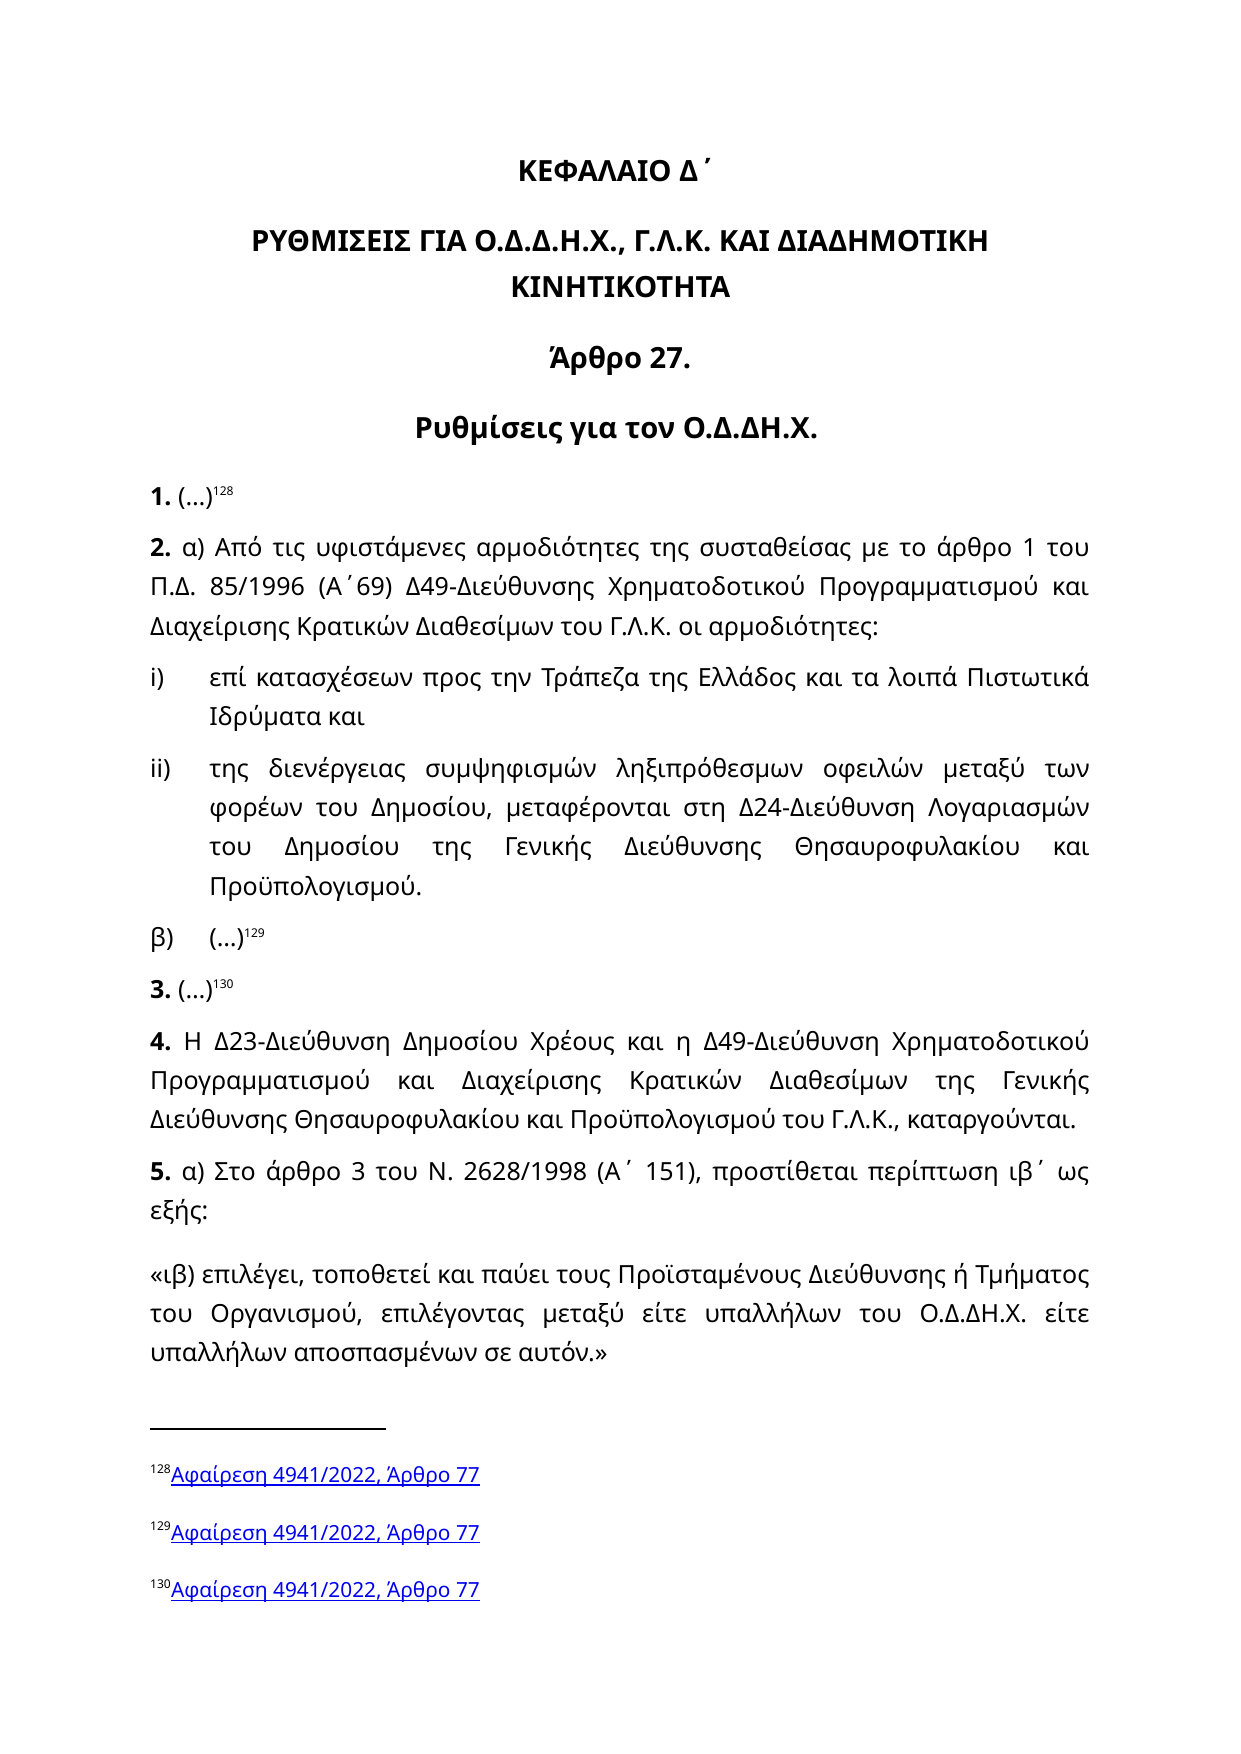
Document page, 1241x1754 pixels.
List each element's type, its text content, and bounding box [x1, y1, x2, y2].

list β) (…) [150, 920, 1090, 954]
subtitle ΚΕΦΑΛΑΙΟ Δ΄ [150, 150, 1090, 190]
text 1. (…) [150, 478, 1090, 512]
list i) επί κατασχέσεων προς την Τράπεζα της Ελλάδος και τα λοιπά Πιστωτικά Ιδρύματα και [150, 660, 1090, 733]
text Αφαίρεση 4941/2022, Άρθρο 77 [150, 1460, 1090, 1489]
text 2. α) Από τις υφιστάμενες αρμοδιότητες της συσταθείσας με το άρθρο 1 του Π.Δ. 85/1996 (Α΄69) Δ49-Διεύθυνσης Χρηματοδοτικού Προγραμματισμού και Διαχείρισης Κρατικών Διαθεσίμων του Γ.Λ.Κ. οι αρμοδιότητες: [150, 530, 1090, 642]
text Αφαίρεση 4941/2022, Άρθρο 77 [150, 1518, 1090, 1546]
list ii) της διενέργειας συμψηφισμών ληξιπρόθεσμων οφειλών μεταξύ των φορέων του Δημοσίου, μεταφέρονται στη Δ24-Διεύθυνση Λογαριασμών του Δημοσίου της Γενικής Διεύθυνσης Θησαυροφυλακίου και Προϋπολογισμού. [150, 751, 1090, 902]
text 4. Η Δ23-Διεύθυνση Δημοσίου Χρέους και η Δ49-Διεύθυνση Χρηματοδοτικού Προγραμματισμού και Διαχείρισης Κρατικών Διαθεσίμων της Γενικής Διεύθυνσης Θησαυροφυλακίου και Προϋπολογισμού του Γ.Λ.Κ., καταργούνται. [150, 1023, 1090, 1136]
text «ιβ) επιλέγει, τοποθετεί και παύει τους Προϊσταμένους Διεύθυνσης ή Τμήματος του Οργανισμού, επιλέγοντας μεταξύ είτε υπαλλήλων του Ο.Δ.ΔΗ.Χ. είτε υπαλλήλων αποσπασμένων σε αυτόν.» [150, 1256, 1090, 1369]
subtitle Ρυθμίσεις για τον Ο.Δ.ΔΗ.Χ. [150, 407, 1090, 447]
text 5. α) Στο άρθρο 3 του Ν. 2628/1998 (Α΄ 151), προστίθεται περίπτωση ιβ΄ ως εξής: [150, 1153, 1090, 1226]
text Αφαίρεση 4941/2022, Άρθρο 77 [150, 1576, 1090, 1604]
subtitle ΡΥΘΜΙΣΕΙΣ ΓΙΑ Ο.Δ.Δ.Η.Χ., Γ.Λ.Κ. ΚΑΙ ΔΙΑΔΗΜΟΤΙΚΗ ΚΙΝΗΤΙΚΟΤΗΤΑ [150, 221, 1090, 306]
text 3. (…) [150, 971, 1090, 1006]
subtitle Άρθρο 27. [150, 337, 1090, 377]
